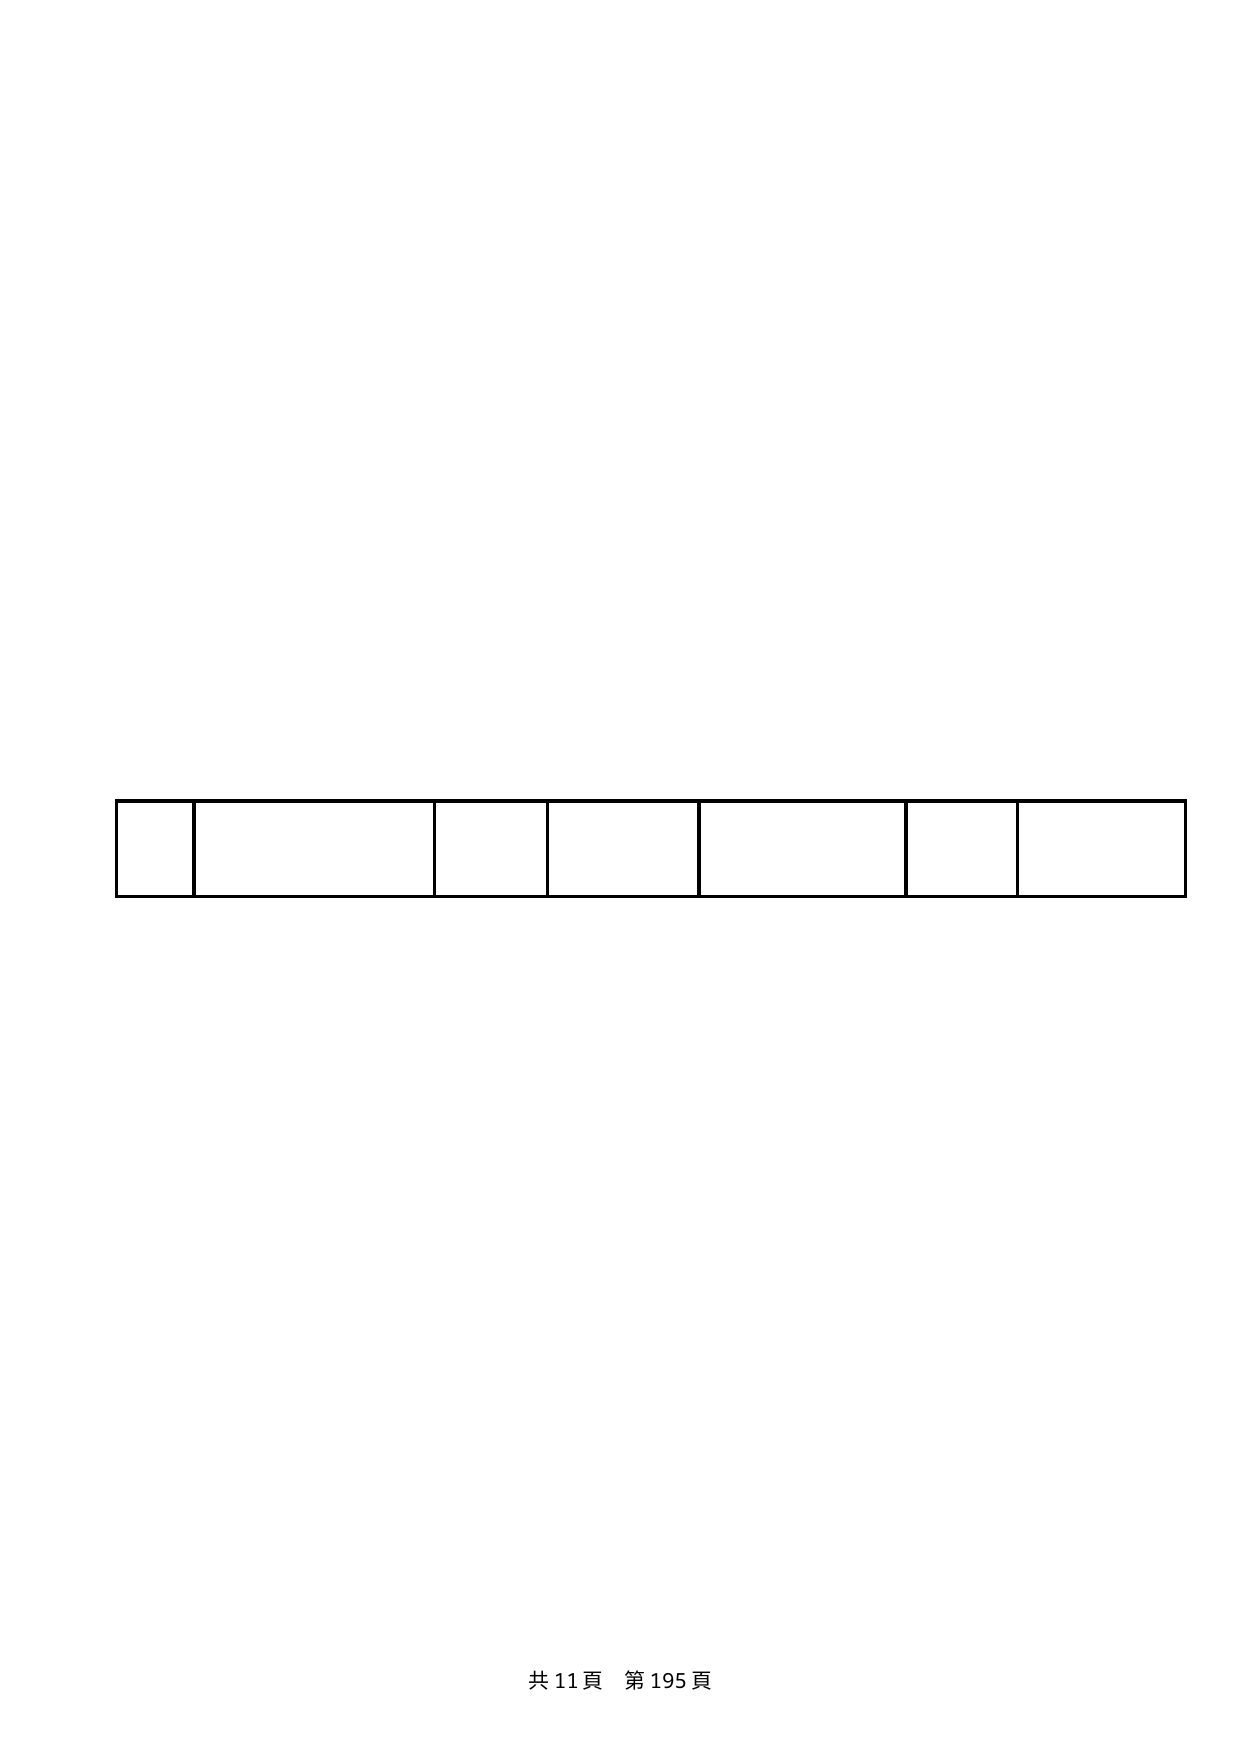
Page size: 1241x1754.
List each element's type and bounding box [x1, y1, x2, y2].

table_cell [196, 803, 433, 895]
table_cell [1019, 803, 1184, 895]
table_cell [436, 803, 546, 895]
table_cell [118, 803, 192, 895]
table_cell [701, 803, 904, 895]
table_cell [908, 803, 1016, 895]
table_cell [549, 803, 697, 895]
